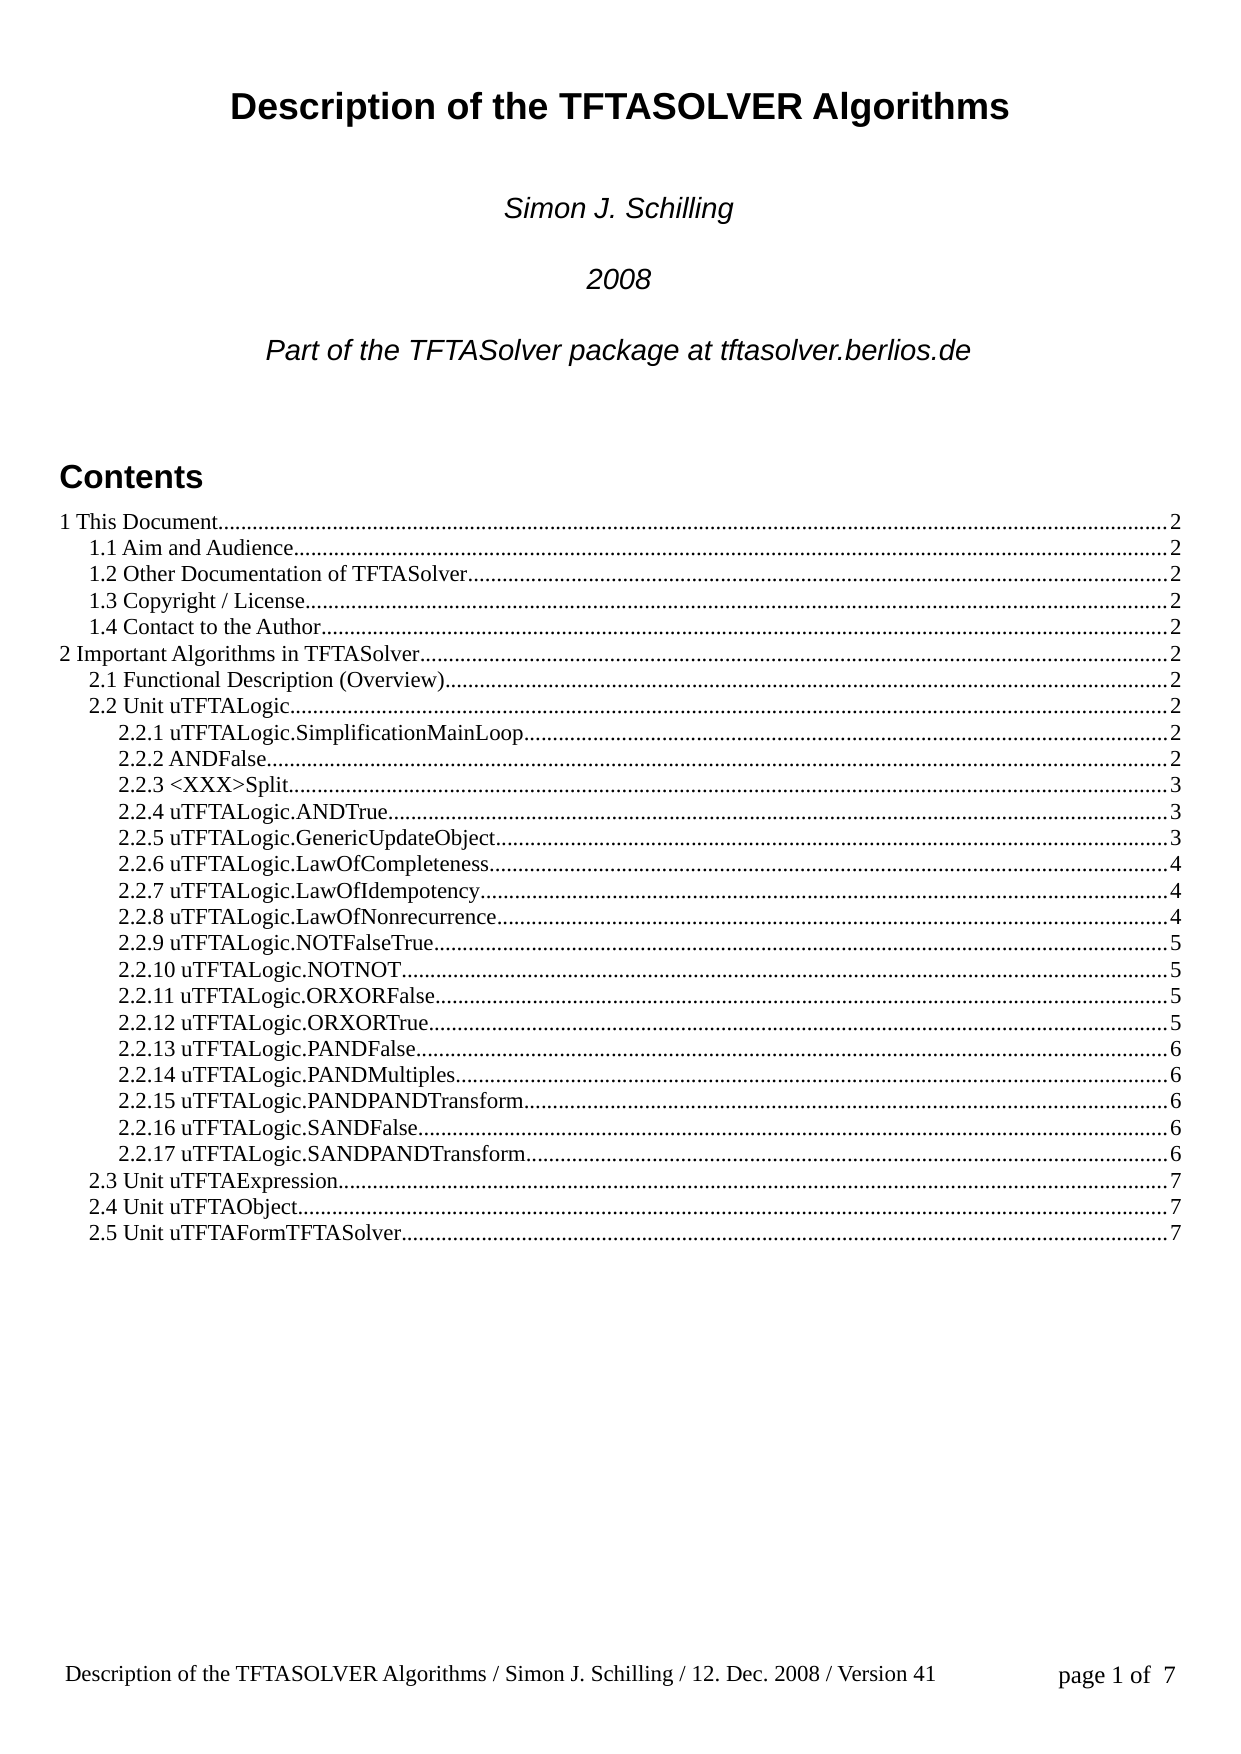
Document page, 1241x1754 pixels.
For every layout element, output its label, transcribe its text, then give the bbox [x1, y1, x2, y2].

text 2.4 Unit uTFTAObject 7 [88, 1193, 1181, 1219]
text 2.2.11 uTFTALogic.ORXORFalse 5 [118, 982, 1181, 1008]
text 1 This Document 2 [59, 508, 1181, 534]
text 2 Important Algorithms in TFTASolver 2 [59, 639, 1181, 666]
text 2.5 Unit uTFTAFormTFTASolver 7 [88, 1219, 1181, 1246]
text 2.2.1 uTFTALogic.SimplificationMainLoop 2 [118, 719, 1181, 745]
text 1.3 Copyright / License 2 [88, 587, 1181, 613]
subtitle 2008 [59, 262, 1181, 296]
text 1.1 Aim and Audience 2 [88, 534, 1181, 561]
subtitle Contents [59, 457, 1181, 495]
text 2.2.3 <XXX>Split 3 [118, 771, 1181, 798]
text 2.2.7 uTFTALogic.LawOfIdempotency 4 [118, 877, 1181, 903]
text 2.2.16 uTFTALogic.SANDFalse 6 [118, 1114, 1181, 1140]
text 2.3 Unit uTFTAExpression 7 [88, 1167, 1181, 1193]
subtitle Part of the TFTASolver package at tftasolver.berlios.de [59, 333, 1181, 367]
text 2.2.2 ANDFalse 2 [118, 745, 1181, 771]
text 2.2.4 uTFTALogic.ANDTrue 3 [118, 798, 1181, 824]
text 2.2.17 uTFTALogic.SANDPANDTransform 6 [118, 1140, 1181, 1167]
text 2.2.12 uTFTALogic.ORXORTrue 5 [118, 1008, 1181, 1035]
text 2.1 Functional Description (Overview) 2 [88, 666, 1181, 692]
text 2.2.6 uTFTALogic.LawOfCompleteness 4 [118, 850, 1181, 877]
text 1.4 Contact to the Author 2 [88, 613, 1181, 639]
text 2.2.14 uTFTALogic.PANDMultiples 6 [118, 1061, 1181, 1088]
text 2.2.5 uTFTALogic.GenericUpdateObject 3 [118, 824, 1181, 850]
text 2.2.10 uTFTALogic.NOTNOT 5 [118, 956, 1181, 982]
subtitle Simon J. Schilling [59, 191, 1181, 224]
text 2.2 Unit uTFTALogic 2 [88, 692, 1181, 719]
text 1.2 Other Documentation of TFTASolver 2 [88, 561, 1181, 587]
title Description of the TFTASOLVER Algorithms [59, 84, 1181, 127]
text 2.2.13 uTFTALogic.PANDFalse 6 [118, 1035, 1181, 1061]
text 2.2.9 uTFTALogic.NOTFalseTrue 5 [118, 929, 1181, 956]
text 2.2.15 uTFTALogic.PANDPANDTransform 6 [118, 1088, 1181, 1114]
text 2.2.8 uTFTALogic.LawOfNonrecurrence 4 [118, 903, 1181, 929]
